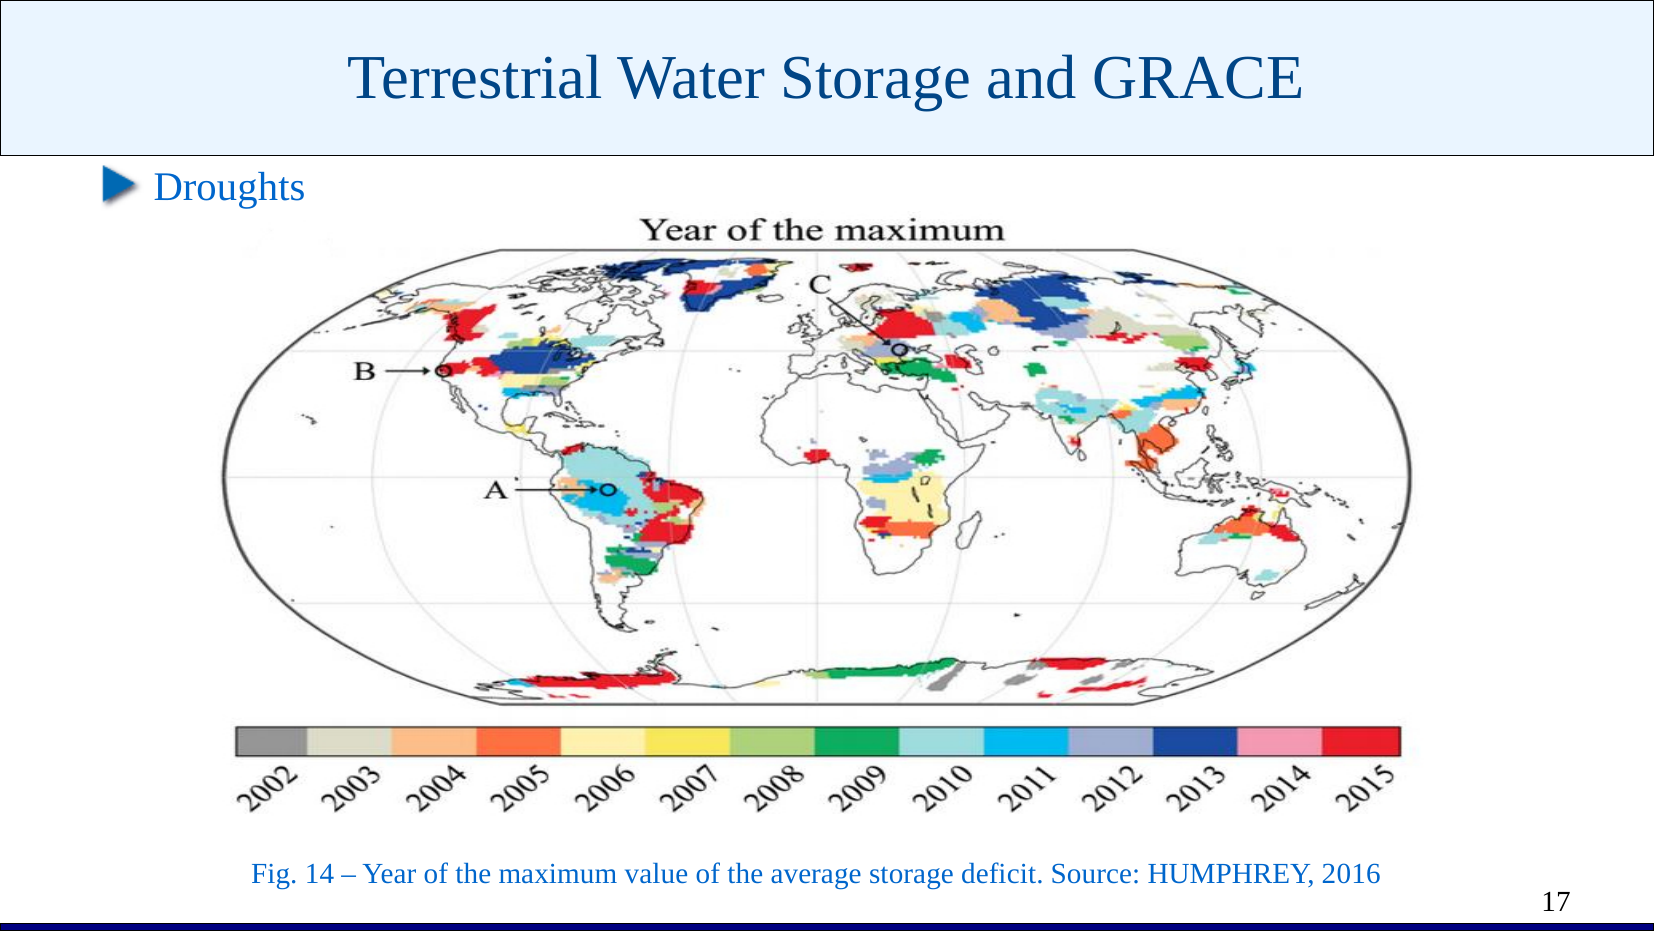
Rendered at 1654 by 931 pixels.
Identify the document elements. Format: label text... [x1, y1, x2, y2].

list Droughts [82, 164, 1571, 768]
title Terrestrial Water Storage and GRACE [82, 4, 1571, 151]
text_box Fig. 14 – Year of the maximum value of the average storage deficit. Source: HUMPHREY, 2016 [236, 850, 1398, 898]
picture [210, 211, 1424, 827]
